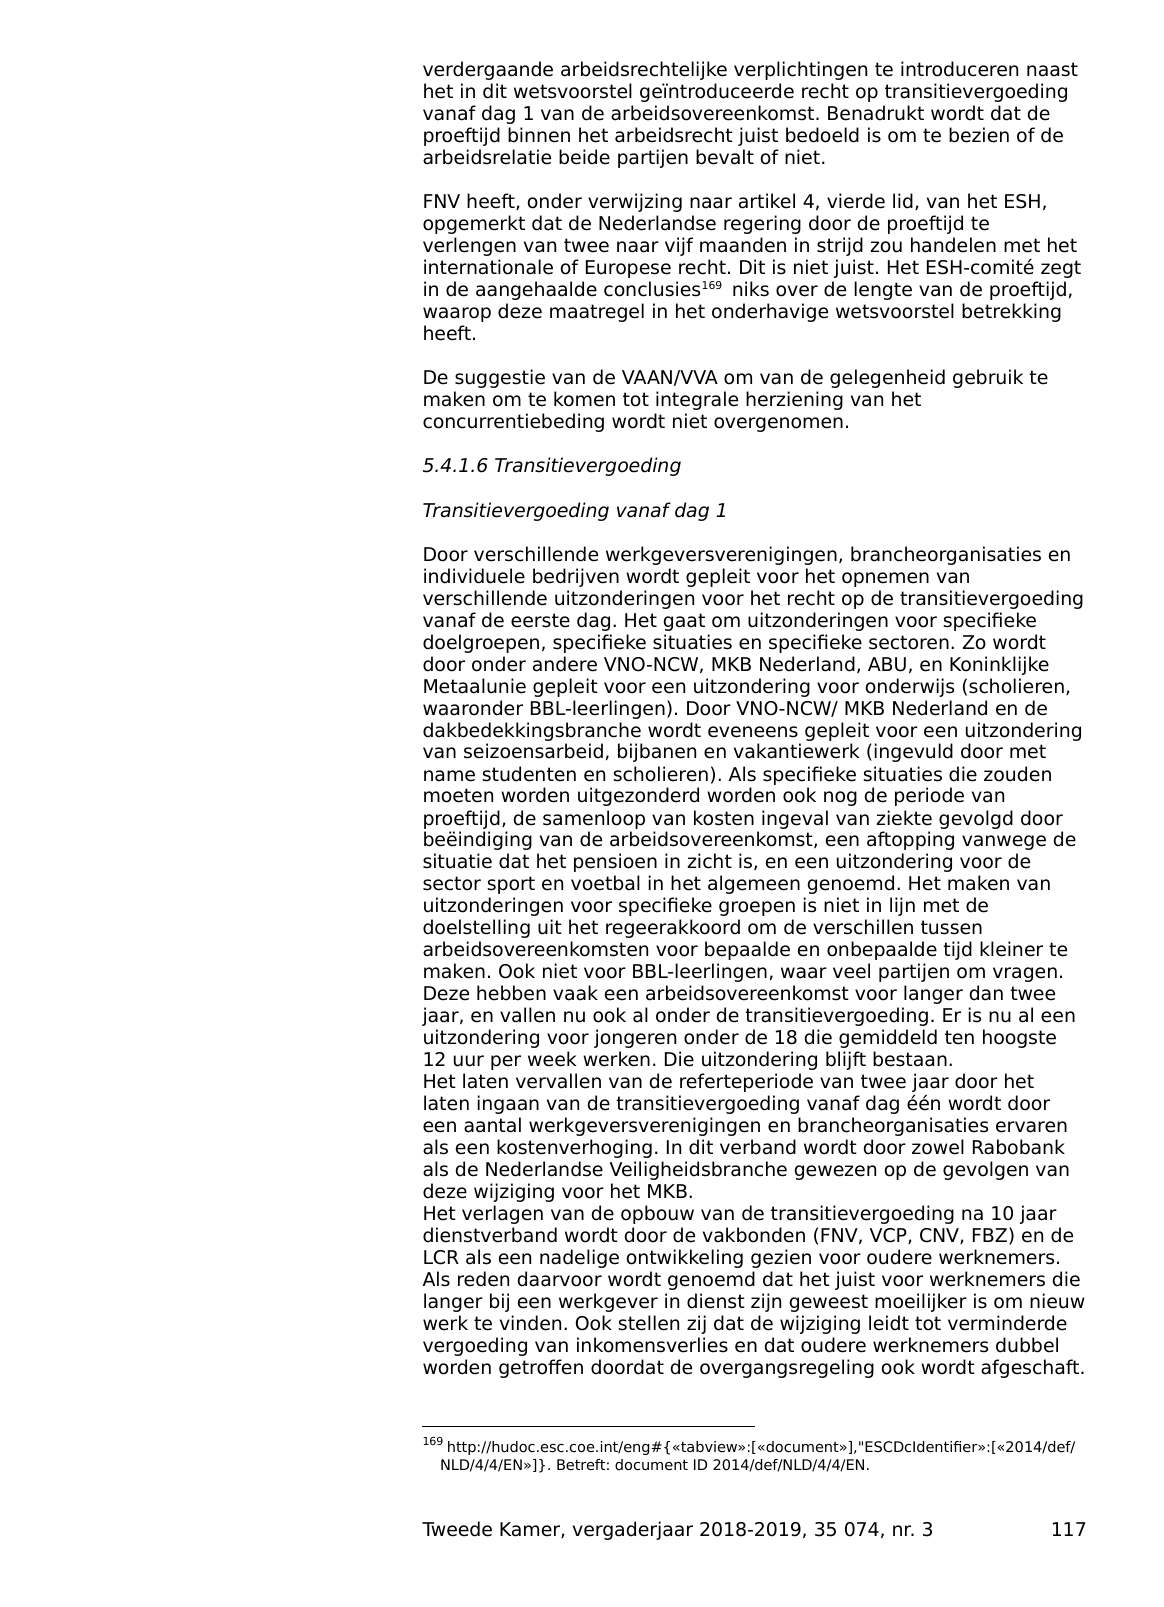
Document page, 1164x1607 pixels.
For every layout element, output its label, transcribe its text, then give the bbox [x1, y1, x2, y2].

text Door verschillende werkgeversverenigingen, brancheorganisaties en individuele bedrijven wordt gepleit voor het opnemen van verschillende uitzonderingen voor het recht op de transitievergoeding vanaf de eerste dag. Het gaat om uitzonderingen voor specifieke doelgroepen, specifieke situaties en specifieke sectoren. Zo wordt door onder andere VNO-NCW, MKB Nederland, ABU, en Koninklijke Metaalunie gepleit voor een uitzondering voor onderwijs (scholieren, waaronder BBL-leerlingen). Door VNO-NCW/ MKB Nederland en de dakbedekkingsbranche wordt eveneens gepleit voor een uitzondering van seizoensarbeid, bijbanen en vakantiewerk (ingevuld door met name studenten en scholieren). Als specifieke situaties die zouden moeten worden uitgezonderd worden ook nog de periode van proeftijd, de samenloop van kosten ingeval van ziekte gevolgd door beëindiging van de arbeidsovereenkomst, een aftopping vanwege de situatie dat het pensioen in zicht is, en een uitzondering voor de sector sport en voetbal in het algemeen genoemd. Het maken van uitzonderingen voor specifieke groepen is niet in lijn met de doelstelling uit het regeerakkoord om de verschillen tussen arbeidsovereenkomsten voor bepaalde en onbepaalde tijd kleiner te maken. Ook niet voor BBL-leerlingen, waar veel partijen om vragen. Deze hebben vaak een arbeidsovereenkomst voor langer dan twee jaar, en vallen nu ook al onder de transitievergoeding. Er is nu al een uitzondering voor jongeren onder de 18 die gemiddeld ten hoogste 12 uur per week werken. Die uitzondering blijft bestaan. [422, 544, 1087, 1071]
text Het verlagen van de opbouw van de transitievergoeding na 10 jaar dienstverband wordt door de vakbonden (FNV, VCP, CNV, FBZ) en de LCR als een nadelige ontwikkeling gezien voor oudere werknemers. Als reden daarvoor wordt genoemd dat het juist voor werknemers die langer bij een werkgever in dienst zijn geweest moeilijker is om nieuw werk te vinden. Ook stellen zij dat de wijziging leidt tot verminderde vergoeding van inkomensverlies en dat oudere werknemers dubbel worden getroffen doordat de overgangsregeling ook wordt afgeschaft. [422, 1203, 1087, 1379]
subtitle Transitievergoeding vanaf dag 1 [422, 499, 1087, 521]
text De suggestie van de VAAN/VVA om van de gelegenheid gebruik te maken om te komen tot integrale herziening van het concurrentiebeding wordt niet overgenomen. [422, 367, 1087, 433]
text verdergaande arbeidsrechtelijke verplichtingen te introduceren naast het in dit wetsvoorstel geïntroduceerde recht op transitievergoeding vanaf dag 1 van de arbeidsovereenkomst. Benadrukt wordt dat de proeftijd binnen het arbeidsrecht juist bedoeld is om te bezien of de arbeidsrelatie beide partijen bevalt of niet. [422, 59, 1087, 169]
text http://hudoc.esc.coe.int/eng#{«tabview»:[«document»],"ESCDcIdentifier»:[«2014/def/NLD/4/4/EN»]}. Betreft: document ID 2014/def/NLD/4/4/EN. [422, 1435, 1087, 1474]
text FNV heeft, onder verwijzing naar artikel 4, vierde lid, van het ESH, opgemerkt dat de Nederlandse regering door de proeftijd te verlengen van twee naar vijf maanden in strijd zou handelen met het internationale of Europese recht. Dit is niet juist. Het ESH-comité zegt in de aangehaalde conclusies niks over de lengte van de proeftijd, waarop deze maatregel in het onderhavige wetsvoorstel betrekking heeft. [422, 191, 1087, 345]
subtitle 5.4.1.6 Transitievergoeding [422, 455, 1087, 477]
text Het laten vervallen van de referteperiode van twee jaar door het laten ingaan van de transitievergoeding vanaf dag één wordt door een aantal werkgeversverenigingen en brancheorganisaties ervaren als een kostenverhoging. In dit verband wordt door zowel Rabobank als de Nederlandse Veiligheidsbranche gewezen op de gevolgen van deze wijziging voor het MKB. [422, 1071, 1087, 1203]
